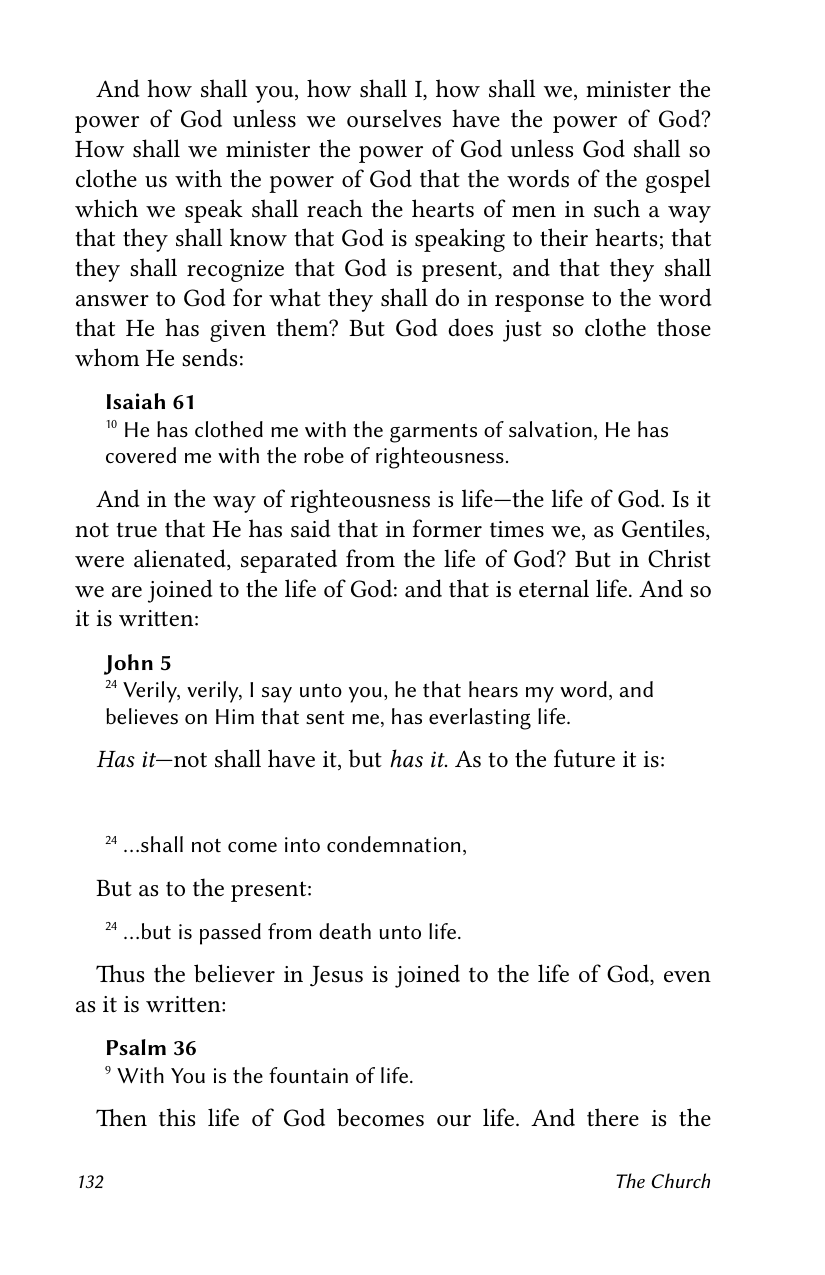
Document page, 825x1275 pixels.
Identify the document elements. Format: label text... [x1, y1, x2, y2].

text 24 ...but is passed from death unto life. [105, 919, 682, 945]
text And in the way of righteousness is life—the life of God. Is it not true that He has said that in former times we, as Gentiles, were alienated, separated from the life of God? But in Christ we are joined to the life of God: and that is eternal life. And so it is written: [75, 485, 712, 633]
text Has it—not shall have it, but has it. As to the future it is: [75, 745, 712, 774]
text John 5 [105, 649, 712, 676]
text Then this life of God becomes our life. And there is the [75, 1104, 712, 1133]
text But as to the present: [75, 874, 712, 902]
text Psalm 36 [105, 1035, 712, 1061]
text 10 He has clothed me with the garments of salvation, He has covered me with the robe of righteousness. [105, 417, 682, 469]
text Thus the believer in Jesus is joined to the life of God, even as it is written: [75, 960, 712, 1019]
text Isaiah 61 [105, 389, 712, 415]
text 24 Verily, verily, I say unto you, he that hears my word, and believes on Him that sent me, has everlasting life. [105, 677, 682, 730]
text And how shall you, how shall I, how shall we, minister the power of God unless we ourselves have the power of God? How shall we minister the power of God unless God shall so clothe us with the power of God that the words of the gospel which we speak shall reach the hearts of men in such a way that they shall know that God is speaking to their hearts; that they shall recognize that God is present, and that they shall answer to God for what they shall do in response to the word that He has given them? But God does just so clothe those whom He sends: [75, 75, 712, 373]
text 24 ...shall not come into condemnation, [105, 832, 682, 858]
text 9 With You is the fountain of life. [105, 1063, 682, 1089]
